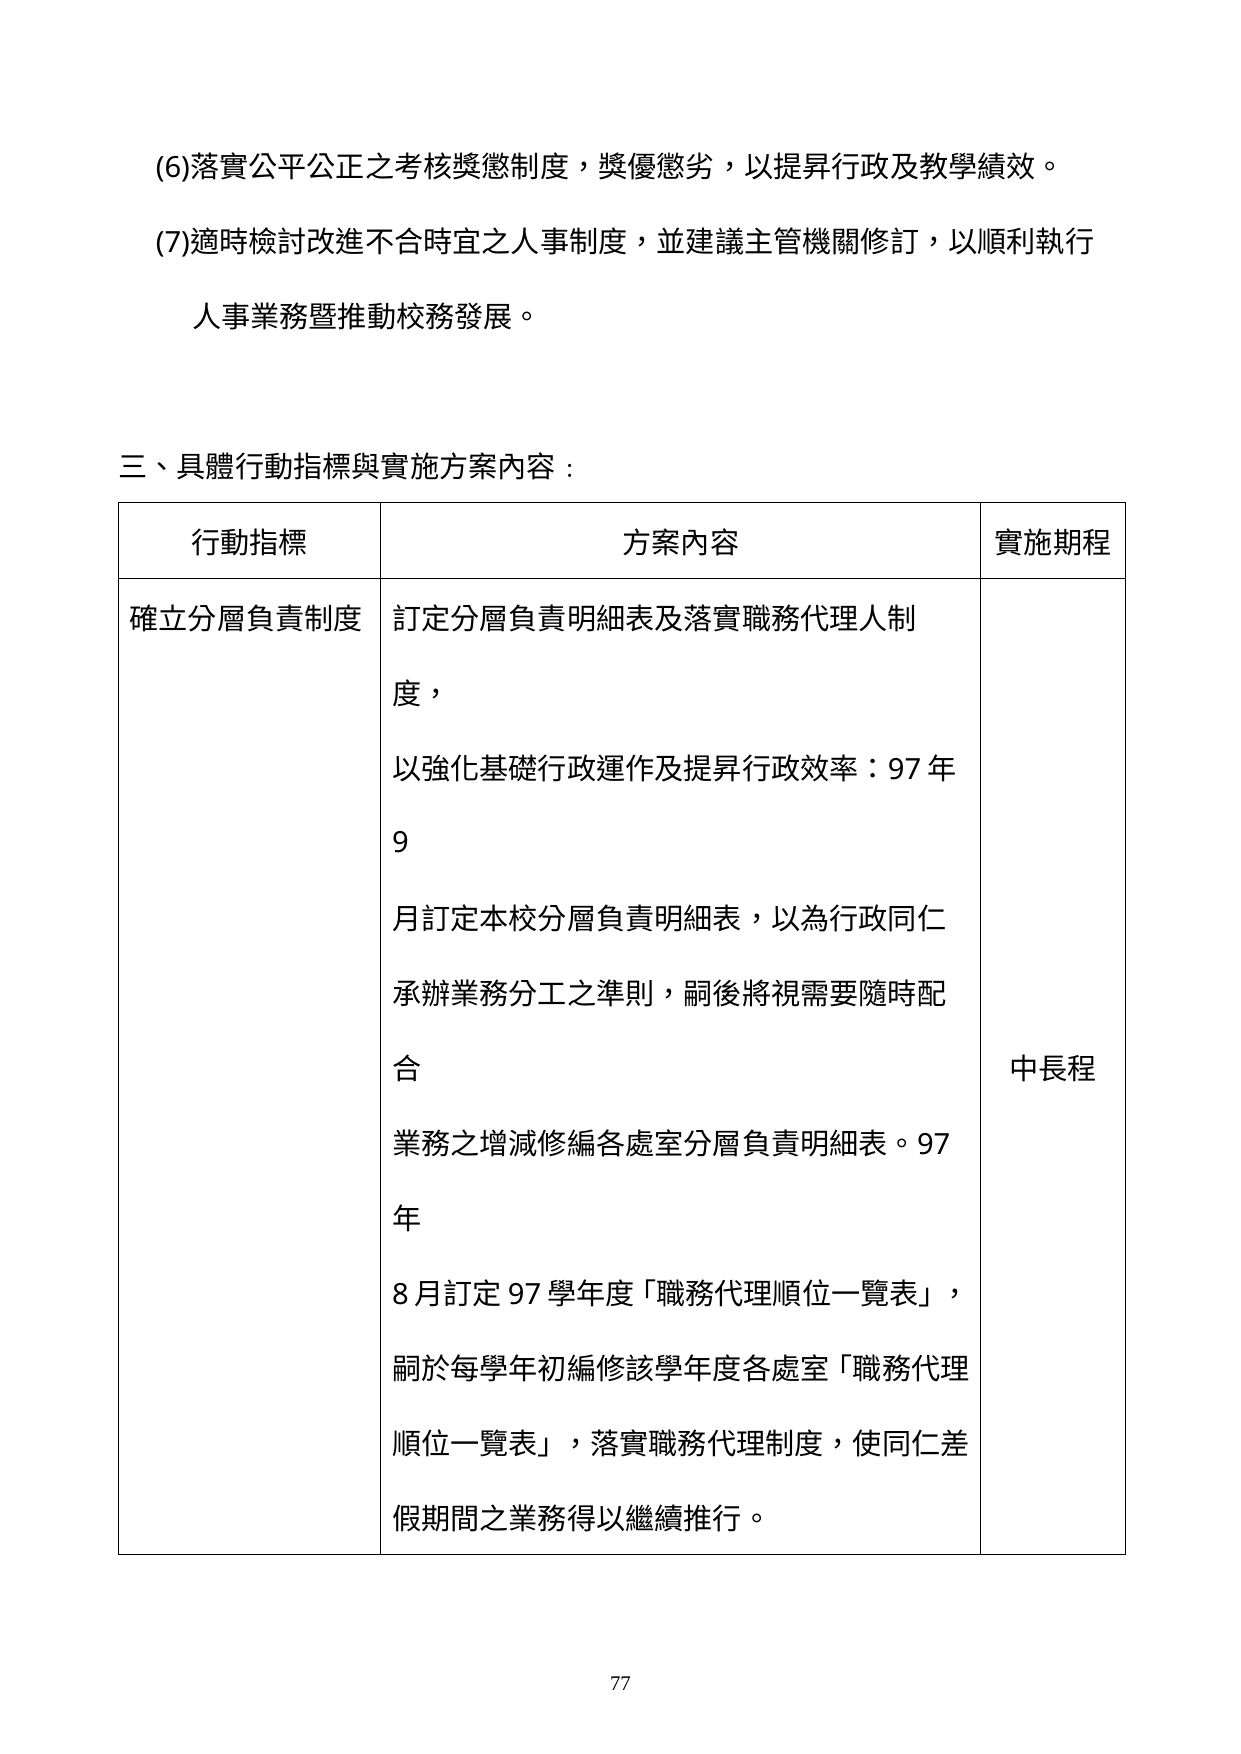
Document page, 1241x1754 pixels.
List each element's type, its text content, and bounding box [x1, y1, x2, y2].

table_cell 中長程 [981, 579, 1125, 1554]
text (7)適時檢討改進不合時宜之人事制度，並建議主管機關修訂，以順利執行人事業務暨推動校務發展。 [156, 202, 1122, 352]
table_cell 訂定分層負責明細表及落實職務代理人制度， 以強化基礎行政運作及提昇行政效率：97年9 月訂定本校分層負責明細表，以為行政同仁 承辦業務分工之準則，嗣後將視需要隨時配合 業務之增減修編各處室分層負責明細表。97年 8月訂定97學年度「職務代理順位一覽表」， 嗣於每學年初編修該學年度各處室「職務代理 順位一覽表」，落實職務代理制度，使同仁差 假期間之業務得以繼續推行。 [381, 579, 980, 1554]
text 三、具體行動指標與實施方案內容﹕ [118, 427, 1122, 502]
table_header 行動指標 [119, 503, 380, 578]
text (6)落實公平公正之考核獎懲制度，獎優懲劣，以提昇行政及教學績效。 [156, 127, 1122, 202]
table_header 方案內容 [381, 503, 980, 578]
table_header 實施期程 [981, 503, 1125, 578]
table_cell 確立分層負責制度 [119, 579, 380, 1554]
